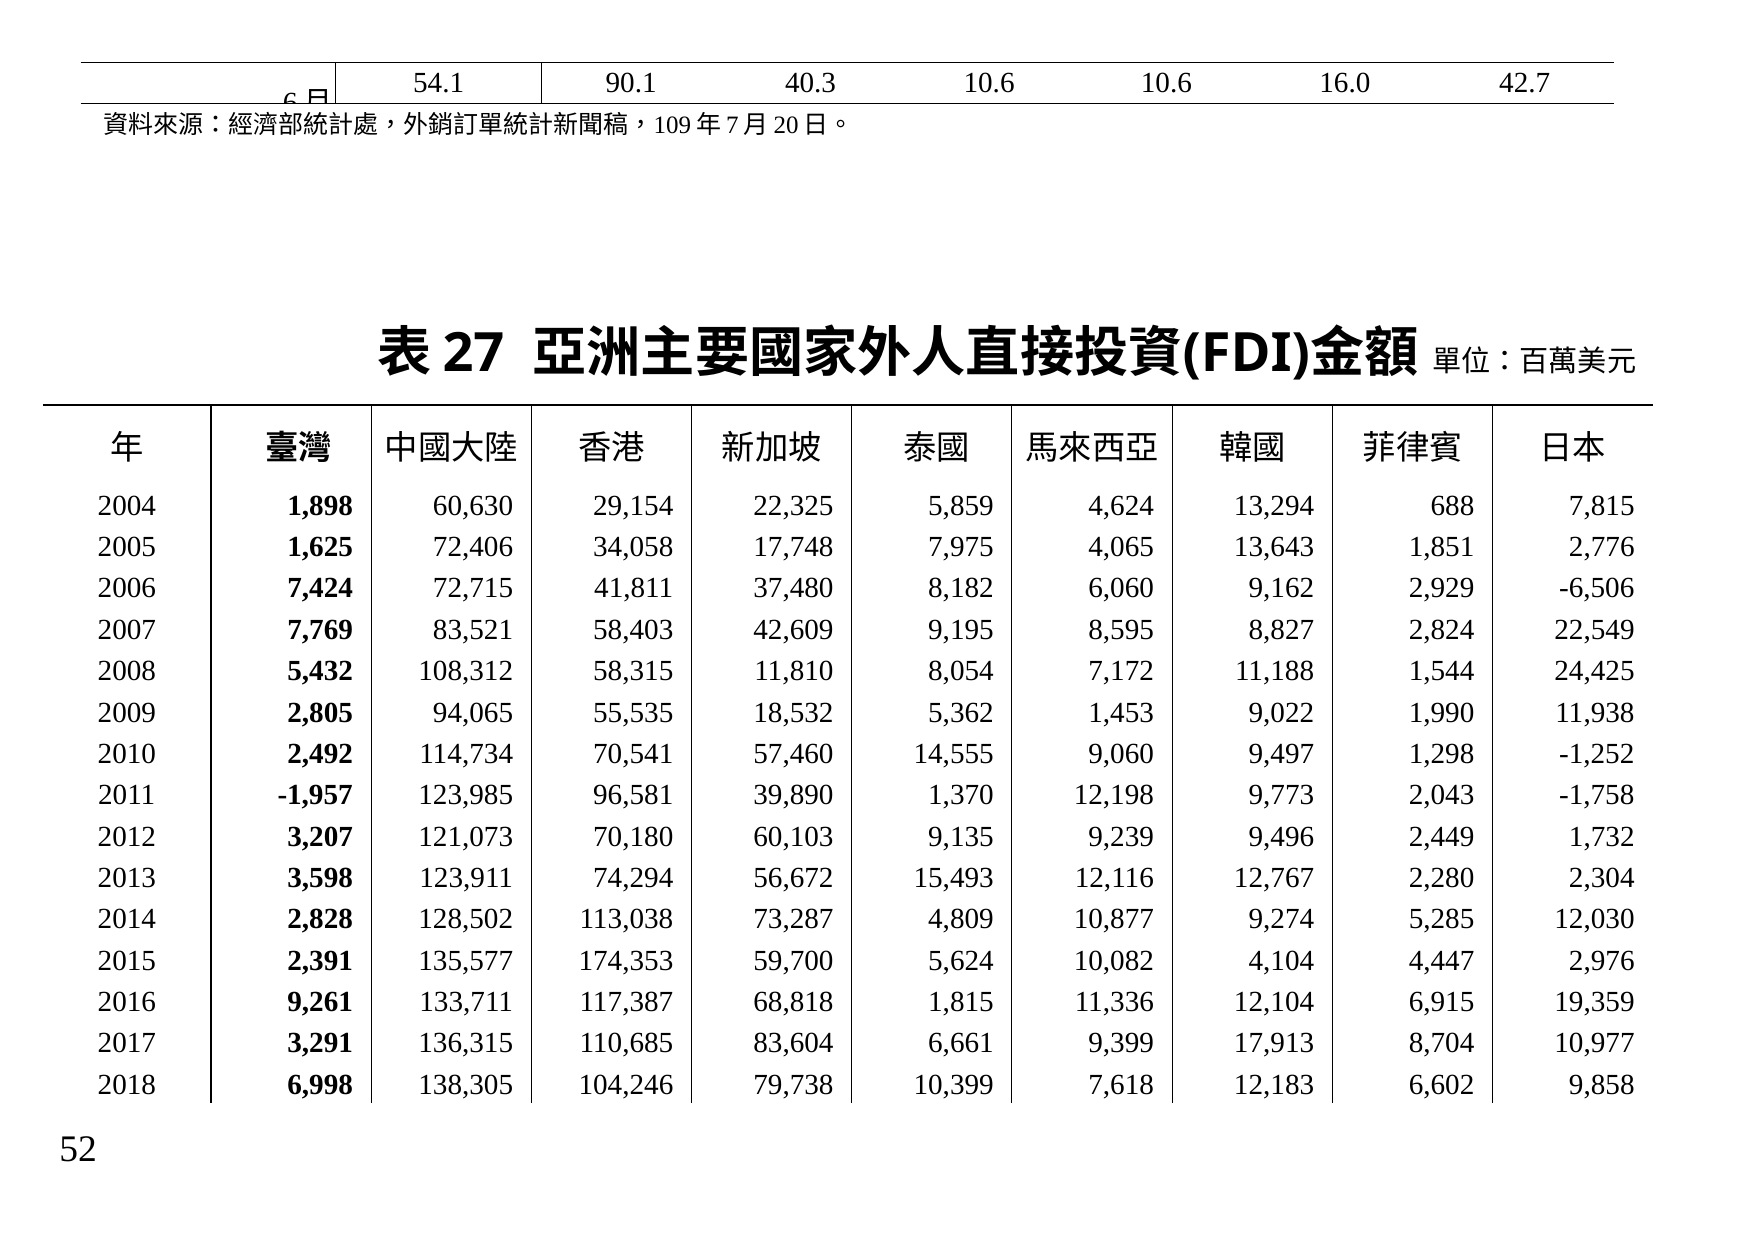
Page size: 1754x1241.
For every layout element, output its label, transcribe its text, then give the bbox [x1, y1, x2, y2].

table_cell 2,824 [1333, 608, 1492, 648]
table_cell 2005 [43, 525, 210, 565]
table_cell 2,043 [1333, 773, 1492, 813]
table_cell 114,734 [372, 732, 531, 772]
table_cell 6月 [311, 98, 325, 103]
table_cell 13,643 [1173, 525, 1332, 565]
table_cell 4,065 [1012, 525, 1172, 565]
table_cell 4,624 [1012, 484, 1172, 524]
table_cell 2,976 [1493, 938, 1653, 979]
table_cell 15,493 [852, 855, 1011, 896]
table_cell 2,492 [212, 732, 371, 772]
table_cell 6月 [311, 91, 325, 96]
table_cell 10.6 [900, 63, 1077, 103]
table_cell 6,060 [1012, 566, 1172, 607]
table_cell 2013 [43, 855, 210, 896]
table_cell 7,172 [1012, 649, 1172, 689]
table_cell 2010 [43, 732, 210, 772]
table_cell 56,672 [692, 855, 851, 896]
table_cell 22,325 [692, 484, 851, 524]
table_cell 59,700 [692, 938, 851, 979]
table_cell -1,252 [1493, 732, 1653, 772]
table_cell 2,449 [1333, 814, 1492, 855]
table_cell 9,399 [1012, 1020, 1172, 1062]
table_cell 7,815 [1493, 484, 1653, 524]
table_cell 18,532 [692, 691, 851, 731]
table_cell 79,738 [692, 1062, 851, 1103]
table_cell 4,809 [852, 896, 1011, 938]
table_cell 9,773 [1173, 773, 1332, 813]
table_cell 3,207 [212, 814, 371, 855]
table_cell 9,858 [1493, 1062, 1653, 1103]
table_cell 19,359 [1493, 979, 1653, 1020]
table_cell 90.1 [542, 63, 720, 103]
table_cell 123,985 [372, 773, 531, 813]
table_header 中國大陸 [372, 406, 531, 483]
table_cell 108,312 [372, 649, 531, 689]
table_cell 688 [1333, 484, 1492, 524]
table_cell 5,859 [852, 484, 1011, 524]
table_cell 2016 [43, 979, 210, 1020]
table_cell 9,239 [1012, 814, 1172, 855]
table_cell 2,805 [212, 691, 371, 731]
table_cell 12,198 [1012, 773, 1172, 813]
table_cell 70,180 [532, 814, 691, 855]
table_cell 1,815 [852, 979, 1011, 1020]
table_cell 2,929 [1333, 566, 1492, 607]
table_cell 24,425 [1493, 649, 1653, 689]
table_cell 60,630 [372, 484, 531, 524]
table_cell 1,851 [1333, 525, 1492, 565]
table_cell 58,315 [532, 649, 691, 689]
table_header 菲律賓 [1333, 406, 1492, 483]
table_header 泰國 [852, 406, 1011, 483]
table_cell 7,618 [1012, 1062, 1172, 1103]
table_cell 135,577 [372, 938, 531, 979]
table_cell 10.6 [1077, 63, 1255, 103]
table_cell 2009 [43, 691, 210, 731]
table_cell 1,990 [1333, 691, 1492, 731]
table_cell 11,336 [1012, 979, 1172, 1020]
table_cell 3,291 [212, 1020, 371, 1062]
table_cell 9,195 [852, 608, 1011, 648]
text 表27 亞洲主要國家外人直接投資(FDI)金額 單位：百萬美元 [59, 292, 1636, 404]
table_cell 9,274 [1173, 896, 1332, 938]
table_cell 1,732 [1493, 814, 1653, 855]
table_cell 8,595 [1012, 608, 1172, 648]
table_cell 128,502 [372, 896, 531, 938]
table_cell 54.1 [336, 63, 541, 103]
table_cell 10,877 [1012, 896, 1172, 938]
table_cell 1,453 [1012, 691, 1172, 731]
table_cell 2,828 [212, 896, 371, 938]
table_cell 94,065 [372, 691, 531, 731]
table_cell 72,406 [372, 525, 531, 565]
table_cell 7,769 [212, 608, 371, 648]
table_cell 2,280 [1333, 855, 1492, 896]
table_cell 12,767 [1173, 855, 1332, 896]
table_cell 2004 [43, 484, 210, 524]
table_cell 1,370 [852, 773, 1011, 813]
table_cell 42.7 [1434, 63, 1614, 103]
table_cell 37,480 [692, 566, 851, 607]
table_cell 2014 [43, 896, 210, 938]
table_cell 96,581 [532, 773, 691, 813]
table_cell 8,054 [852, 649, 1011, 689]
table_cell 121,073 [372, 814, 531, 855]
table_cell 11,188 [1173, 649, 1332, 689]
table_cell 9,496 [1173, 814, 1332, 855]
table_cell 8,827 [1173, 608, 1332, 648]
table_cell 22,549 [1493, 608, 1653, 648]
table_cell 83,521 [372, 608, 531, 648]
table_cell 5,432 [212, 649, 371, 689]
table_cell 72,715 [372, 566, 531, 607]
table_cell 17,748 [692, 525, 851, 565]
table_cell 6,602 [1333, 1062, 1492, 1103]
table_cell 14,555 [852, 732, 1011, 772]
table_cell 117,387 [532, 979, 691, 1020]
table_header 馬來西亞 [1012, 406, 1172, 483]
table_cell 58,403 [532, 608, 691, 648]
table_cell 13,294 [1173, 484, 1332, 524]
table_cell 41,811 [532, 566, 691, 607]
table_cell 133,711 [372, 979, 531, 1020]
table_header 新加坡 [692, 406, 851, 483]
table_cell 57,460 [692, 732, 851, 772]
table_cell 40.3 [720, 63, 900, 103]
table_cell 4,104 [1173, 938, 1332, 979]
table_cell 7,424 [212, 566, 371, 607]
table_cell 2017 [43, 1020, 210, 1062]
table_cell 9,060 [1012, 732, 1172, 772]
table_cell 74,294 [532, 855, 691, 896]
table_cell -1,957 [212, 773, 371, 813]
table_header 日本 [1493, 406, 1653, 483]
table_cell 3,598 [212, 855, 371, 896]
table_cell 2008 [43, 649, 210, 689]
table_cell 8,704 [1333, 1020, 1492, 1062]
table_cell 113,038 [532, 896, 691, 938]
table_header 韓國 [1173, 406, 1332, 483]
table_cell 2007 [43, 608, 210, 648]
table_cell 1,625 [212, 525, 371, 565]
table_cell 1,298 [1333, 732, 1492, 772]
table_cell 39,890 [692, 773, 851, 813]
table_cell 83,604 [692, 1020, 851, 1062]
table_cell 70,541 [532, 732, 691, 772]
table_cell 6月 [81, 63, 335, 103]
table_cell 6,915 [1333, 979, 1492, 1020]
table_cell 12,104 [1173, 979, 1332, 1020]
table_cell 4,447 [1333, 938, 1492, 979]
table_header 年 [43, 406, 210, 483]
table_cell 68,818 [692, 979, 851, 1020]
table_cell 2011 [43, 773, 210, 813]
table_cell 1,898 [212, 484, 371, 524]
table_cell 9,497 [1173, 732, 1332, 772]
table_cell 10,977 [1493, 1020, 1653, 1062]
table_cell 6,998 [212, 1062, 371, 1103]
table_cell 55,535 [532, 691, 691, 731]
table_cell -1,758 [1493, 773, 1653, 813]
table_cell 17,913 [1173, 1020, 1332, 1062]
table_cell 29,154 [532, 484, 691, 524]
table_cell 12,030 [1493, 896, 1653, 938]
table_cell 9,261 [212, 979, 371, 1020]
table_cell 123,911 [372, 855, 531, 896]
table_cell 1,544 [1333, 649, 1492, 689]
table_cell 8,182 [852, 566, 1011, 607]
table_cell 138,305 [372, 1062, 531, 1103]
table_cell 9,022 [1173, 691, 1332, 731]
table_cell 34,058 [532, 525, 691, 565]
table_cell 10,399 [852, 1062, 1011, 1103]
table_cell 9,135 [852, 814, 1011, 855]
table_cell 5,285 [1333, 896, 1492, 938]
table_cell 11,938 [1493, 691, 1653, 731]
table_cell 73,287 [692, 896, 851, 938]
table_cell 5,624 [852, 938, 1011, 979]
table_cell 174,353 [532, 938, 691, 979]
table_cell 9,162 [1173, 566, 1332, 607]
table_cell 2018 [43, 1062, 210, 1103]
table_cell 6,661 [852, 1020, 1011, 1062]
table_cell 110,685 [532, 1020, 691, 1062]
table_cell 2,391 [212, 938, 371, 979]
table_cell 104,246 [532, 1062, 691, 1103]
table_cell -6,506 [1493, 566, 1653, 607]
table_header 臺灣 [212, 406, 371, 483]
table_cell 7,975 [852, 525, 1011, 565]
table_cell 12,183 [1173, 1062, 1332, 1103]
table_cell 5,362 [852, 691, 1011, 731]
table_cell 12,116 [1012, 855, 1172, 896]
table_header 香港 [532, 406, 691, 483]
table_cell 2,776 [1493, 525, 1653, 565]
text 資料來源：經濟部統計處，外銷訂單統計新聞稿，109年7月20日。 [103, 104, 1636, 142]
table_cell 42,609 [692, 608, 851, 648]
table_cell 16.0 [1255, 63, 1434, 103]
table_cell 11,810 [692, 649, 851, 689]
table_cell 2006 [43, 566, 210, 607]
table_cell 10,082 [1012, 938, 1172, 979]
table_cell 2,304 [1493, 855, 1653, 896]
table_cell 136,315 [372, 1020, 531, 1062]
table_cell 2015 [43, 938, 210, 979]
table_cell 60,103 [692, 814, 851, 855]
table_cell 2012 [43, 814, 210, 855]
